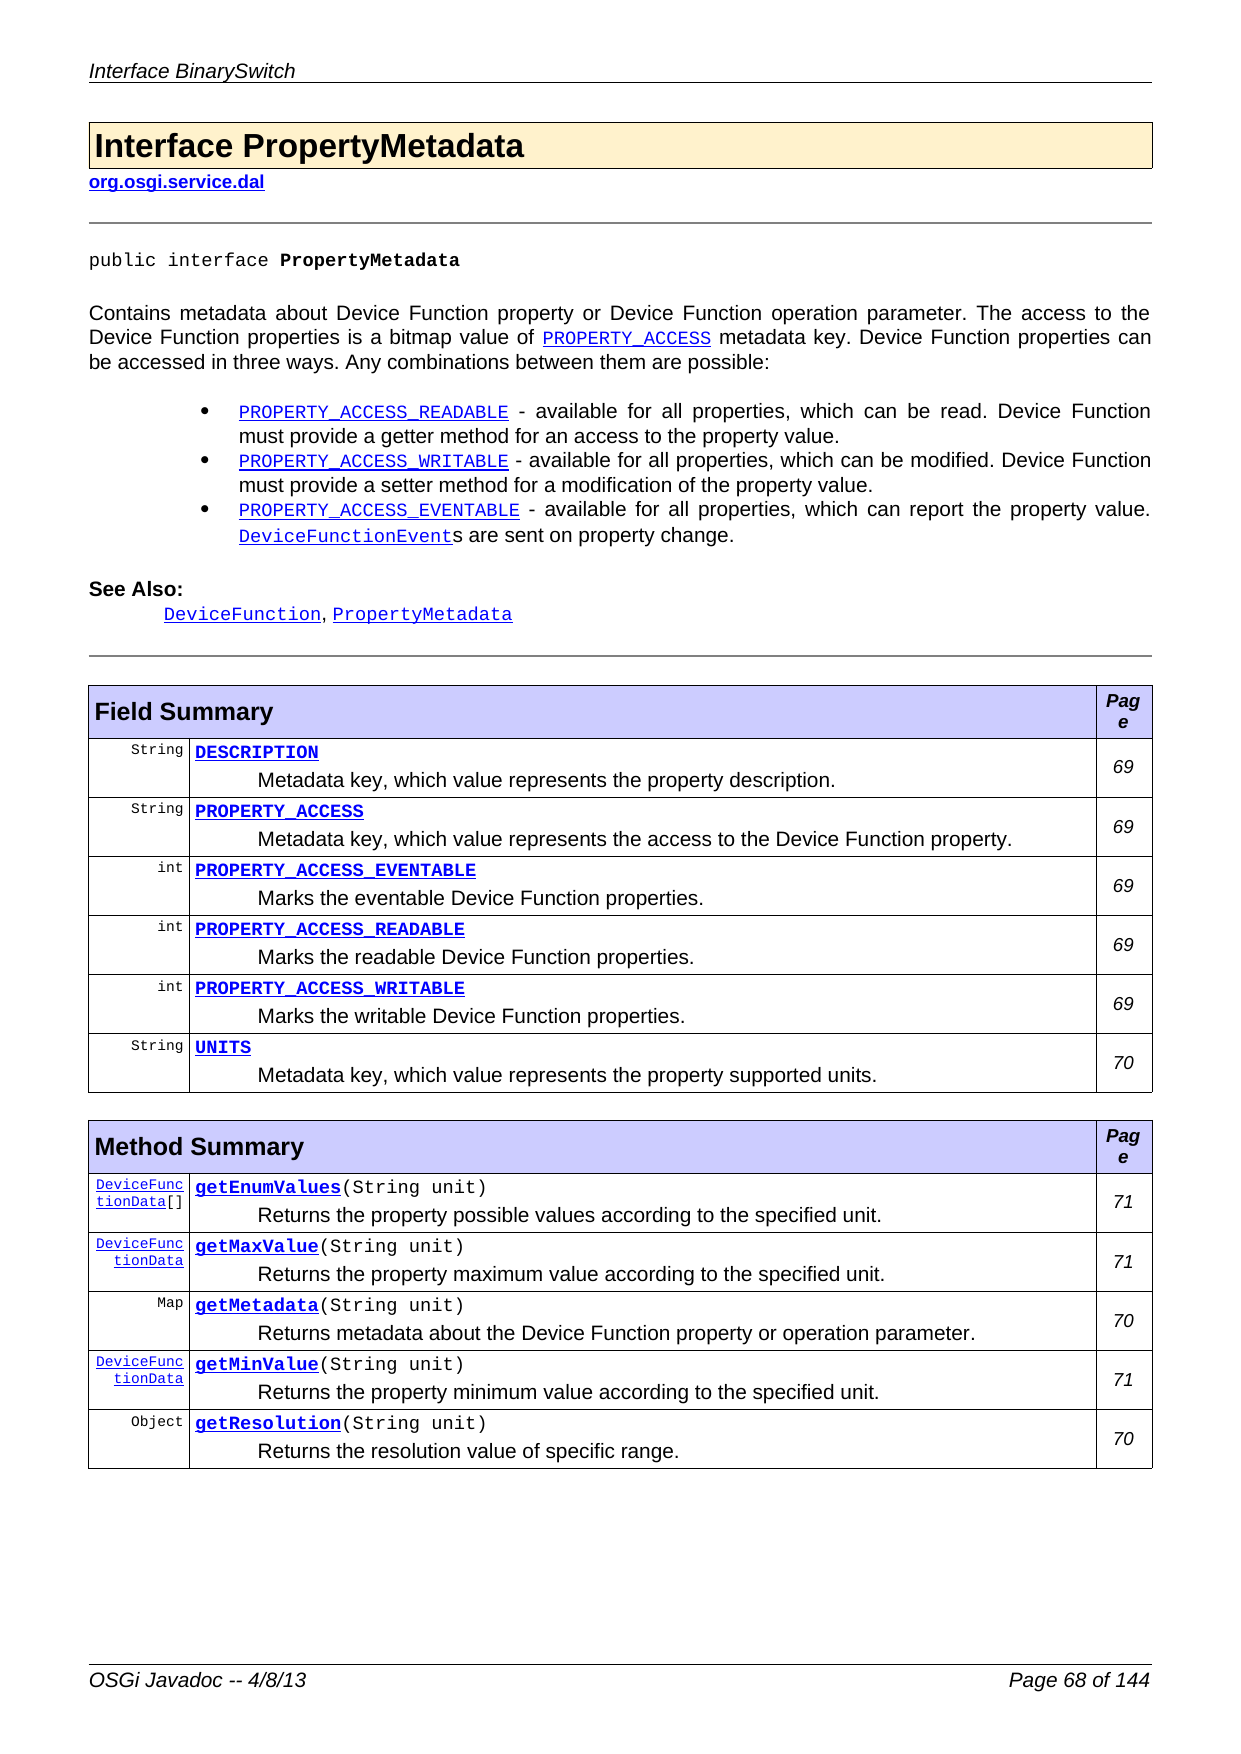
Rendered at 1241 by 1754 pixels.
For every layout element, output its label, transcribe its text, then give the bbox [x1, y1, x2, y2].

text DeviceFunction, PropertyMetadata [163, 601, 1152, 626]
text public interface PropertyMetadata [88, 250, 1152, 272]
table_header Method Summary [89, 1121, 1096, 1173]
table_cell DESCRIPTION Metadata key, which value represents the property description. [190, 739, 1096, 797]
table_cell getMetadata(String unit) Returns metadata about the Device Function property or operation parameter. [190, 1292, 1096, 1350]
table_cell getResolution(String unit) Returns the resolution value of specific range. [190, 1410, 1096, 1468]
table_cell PROPERTY_ACCESS_READABLE Marks the readable Device Function properties. [190, 916, 1096, 974]
text org.osgi.service.dal [88, 171, 1152, 193]
table_cell PROPERTY_ACCESS Metadata key, which value represents the access to the Device Function property. [190, 798, 1096, 856]
text See Also: [88, 577, 1152, 601]
table_cell 69 [1097, 798, 1152, 856]
table_cell int [89, 916, 189, 974]
table_header Page [1097, 1121, 1152, 1173]
table_cell 71 [1097, 1174, 1152, 1232]
table_cell Map [89, 1292, 189, 1350]
table_cell 69 [1097, 975, 1152, 1033]
table_cell String [89, 1034, 189, 1092]
subtitle Interface PropertyMetadata [90, 123, 1152, 168]
table_header Field Summary [89, 686, 1096, 738]
table_cell 71 [1097, 1351, 1152, 1409]
table_cell 69 [1097, 916, 1152, 974]
table_cell int [89, 857, 189, 915]
list PROPERTY_ACCESS_EVENTABLE - available for all properties, which can report the property value. DeviceFunctionEvents are sent on property change. [201, 497, 1152, 548]
table_cell DeviceFunctionData[] [89, 1174, 189, 1232]
table_cell PROPERTY_ACCESS_WRITABLE Marks the writable Device Function properties. [190, 975, 1096, 1033]
table_cell 70 [1097, 1292, 1152, 1350]
table_header Page [1097, 686, 1152, 738]
table_cell 70 [1097, 1034, 1152, 1092]
table_cell 69 [1097, 739, 1152, 797]
table_cell int [89, 975, 189, 1033]
table_cell String [89, 798, 189, 856]
table_cell 69 [1097, 857, 1152, 915]
table_cell getMinValue(String unit) Returns the property minimum value according to the specified unit. [190, 1351, 1096, 1409]
table_cell getEnumValues(String unit) Returns the property possible values according to the specified unit. [190, 1174, 1096, 1232]
table_cell 71 [1097, 1233, 1152, 1291]
table_cell Object [89, 1410, 189, 1468]
table_cell String [89, 739, 189, 797]
table_cell getMaxValue(String unit) Returns the property maximum value according to the specified unit. [190, 1233, 1096, 1291]
table_cell 70 [1097, 1410, 1152, 1468]
table_cell DeviceFunctionData [89, 1233, 189, 1291]
table_cell PROPERTY_ACCESS_EVENTABLE Marks the eventable Device Function properties. [190, 857, 1096, 915]
text Contains metadata about Device Function property or Device Function operation parameter. The access to the Device Function properties is a bitmap value of PROPERTY_ACCESS metadata key. Device Function properties can be accessed in three ways. Any combinations between them are possible: [88, 301, 1152, 374]
list PROPERTY_ACCESS_WRITABLE - available for all properties, which can be modified. Device Function must provide a setter method for a modification of the property value. [201, 448, 1152, 497]
table_cell UNITS Metadata key, which value represents the property supported units. [190, 1034, 1096, 1092]
table_cell DeviceFunctionData [89, 1351, 189, 1409]
list PROPERTY_ACCESS_READABLE - available for all properties, which can be read. Device Function must provide a getter method for an access to the property value. [201, 399, 1152, 448]
